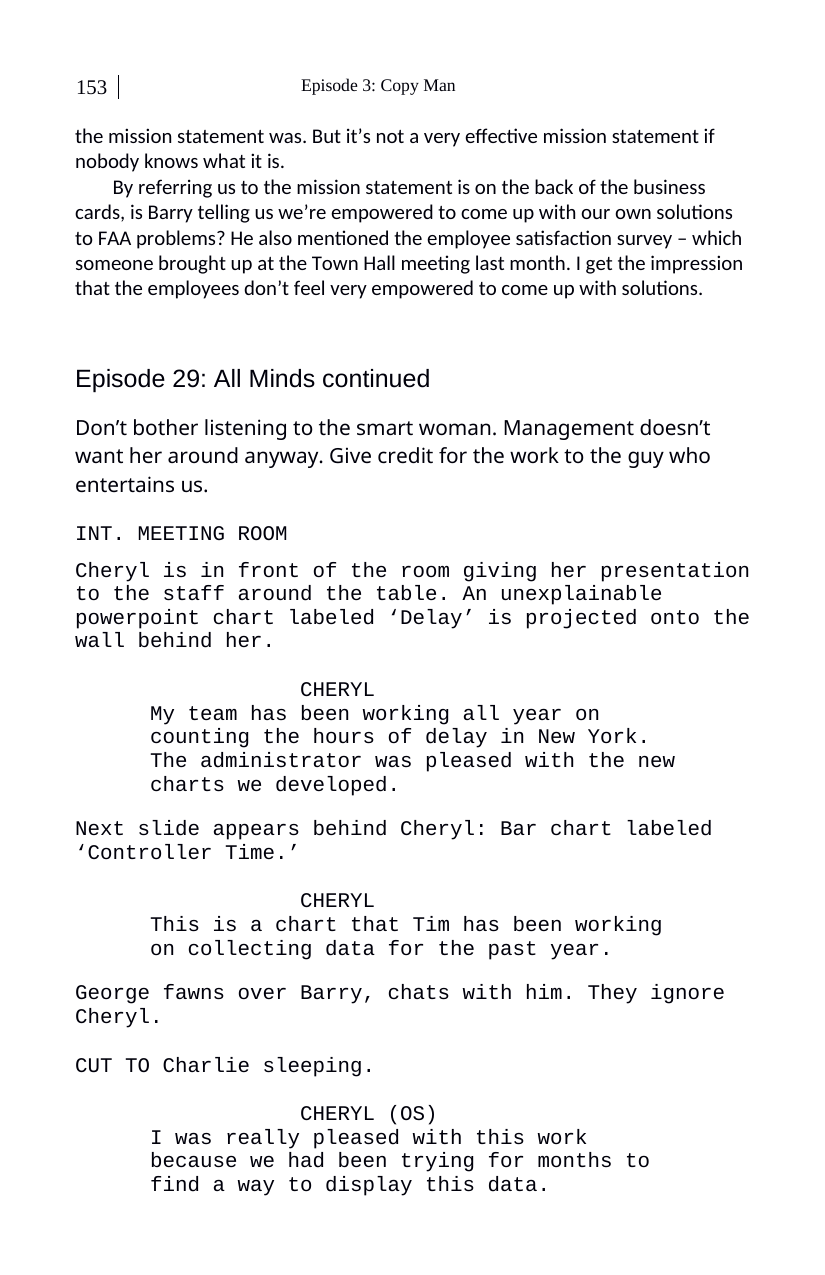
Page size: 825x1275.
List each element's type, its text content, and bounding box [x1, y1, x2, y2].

text CUT TO Charlie sleeping. [75, 1054, 750, 1078]
text CHERYL [75, 679, 750, 703]
text This is a chart that Tim has been working on collecting data for the past year. [150, 914, 675, 961]
subtitle Episode 29: All Minds continued [75, 363, 750, 392]
text Don’t bother listening to the smart woman. Management doesn’t want her around anyway. Give credit for the work to the guy who entertains us. [75, 413, 750, 498]
text I was really pleased with this work because we had been trying for months to find a way to display this data. [150, 1127, 675, 1198]
text Next slide appears behind Cheryl: Bar chart labeled ‘Controller Time.’ [75, 818, 750, 866]
text the mission statement was. But it’s not a very effective mission statement if nobody knows what it is. [75, 123, 750, 174]
subtitle INT. MEETING ROOM [75, 523, 750, 547]
text CHERYL [75, 891, 750, 914]
text Cheryl is in front of the room giving her presentation to the staff around the table. An unexplainable powerpoint chart labeled ‘Delay’ is projected onto the wall behind her. [75, 559, 750, 654]
text George fawns over Barry, chats with him. They ignore Cheryl. [75, 982, 750, 1029]
text By referring us to the mission statement is on the back of the business cards, is Barry telling us we’re empowered to come up with our own solutions to FAA problems? He also mentioned the employee satisfaction survey – which someone brought up at the Town Hall meeting last month. I get the impression that the employees don’t feel very empowered to come up with solutions. [75, 174, 750, 301]
text My team has been working all year on counting the hours of delay in New York. The administrator was pleased with the new charts we developed. [150, 703, 675, 797]
text CHERYL (OS) [75, 1103, 750, 1127]
